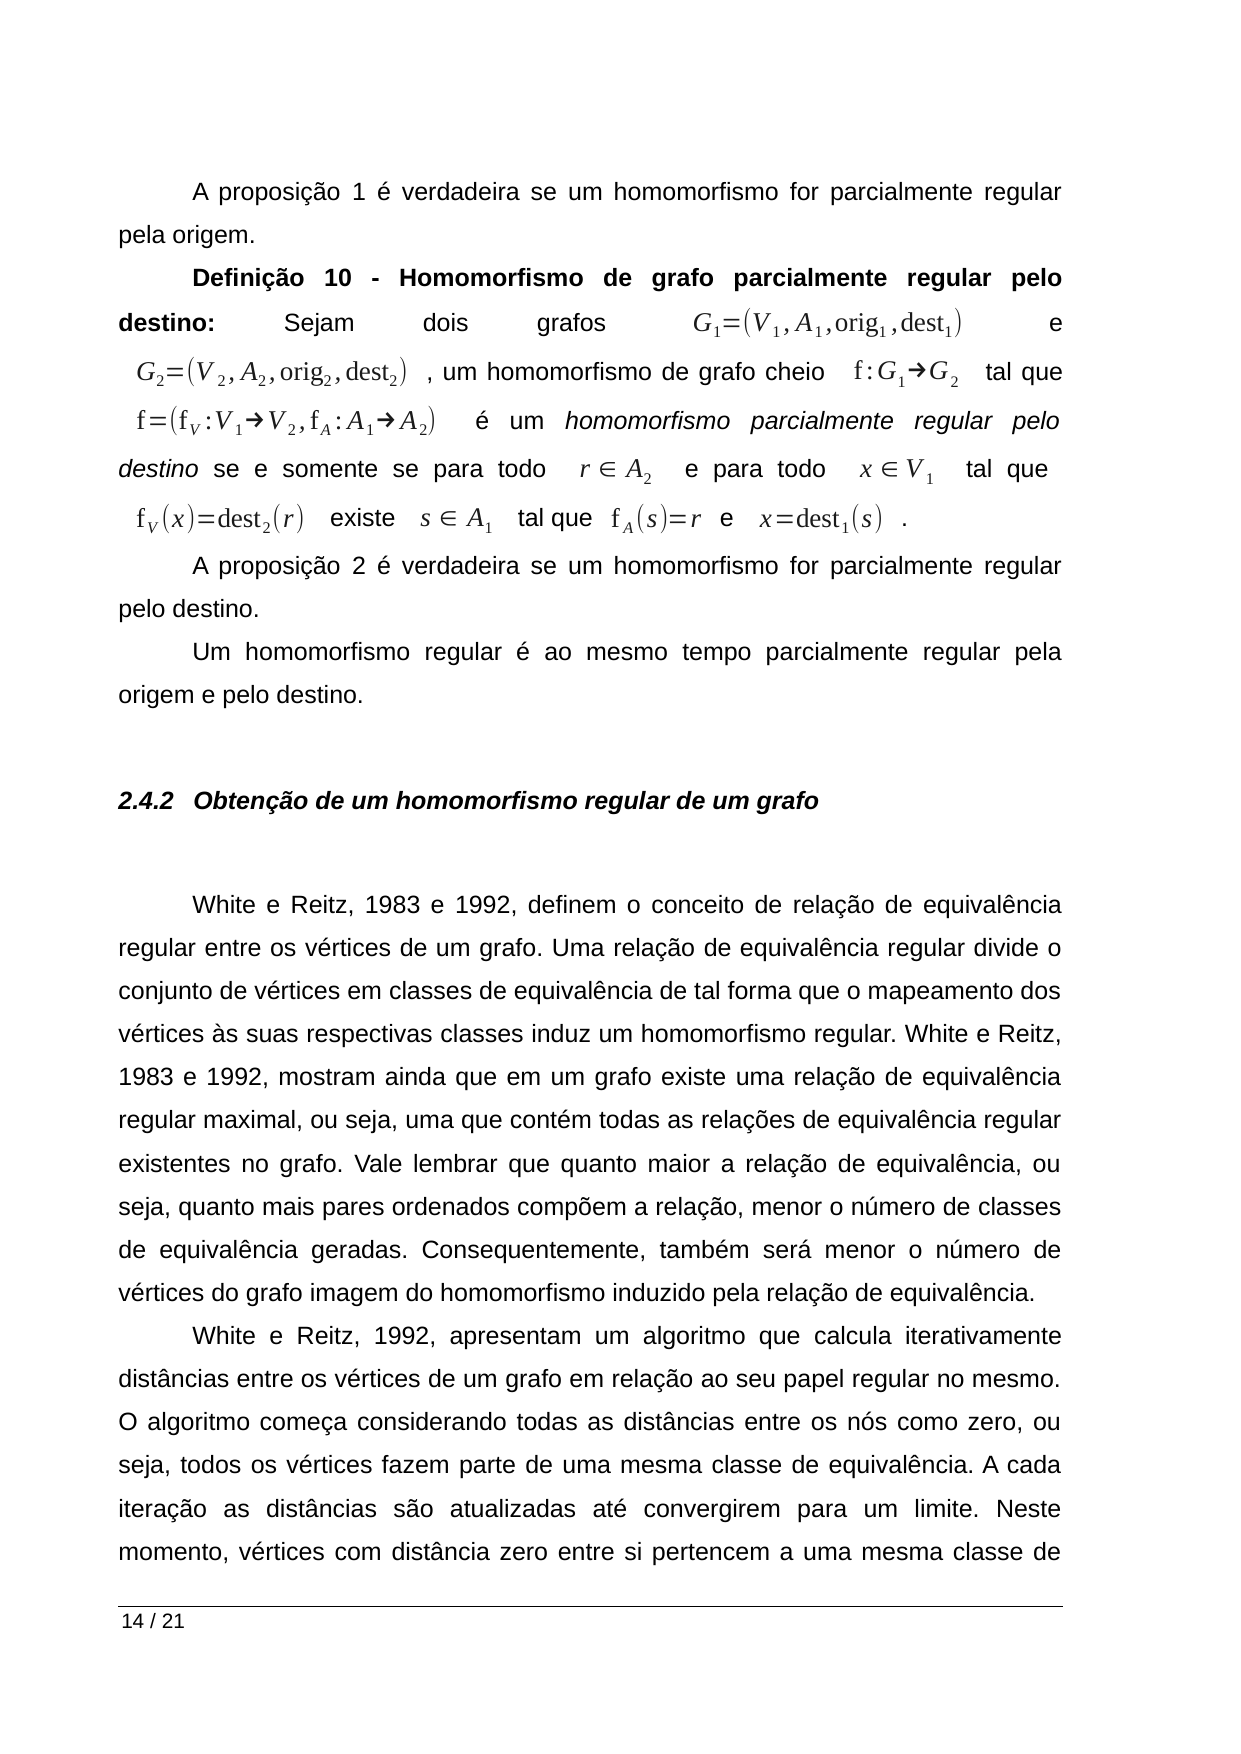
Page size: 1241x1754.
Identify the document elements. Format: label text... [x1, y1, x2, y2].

text Um homomorfismo regular é ao mesmo tempo parcialmente regular pela origem e pelo destino. [118, 637, 1063, 709]
text White e Reitz, 1992, apresentam um algoritmo que calcula iterativamente distâncias entre os vértices de um grafo em relação ao seu papel regular no mesmo. O algoritmo começa considerando todas as distâncias entre os nós como zero, ou seja, todos os vértices fazem parte de uma mesma classe de equivalência. A cada iteração as distâncias são atualizadas até convergirem para um limite. Neste momento, vértices com distância zero entre si pertencem a uma mesma classe de [118, 1321, 1063, 1566]
text White e Reitz, 1983 e 1992, definem o conceito de relação de equivalência regular entre os vértices de um grafo. Uma relação de equivalência regular divide o conjunto de vértices em classes de equivalência de tal forma que o mapeamento dos vértices às suas respectivas classes induz um homomorfismo regular. White e Reitz, 1983 e 1992, mostram ainda que em um grafo existe uma relação de equivalência regular maximal, ou seja, uma que contém todas as relações de equivalência regular existentes no grafo. Vale lembrar que quanto maior a relação de equivalência, ou seja, quanto mais pares ordenados compõem a relação, menor o número de classes de equivalência geradas. Consequentemente, também será menor o número de vértices do grafo imagem do homomorfismo induzido pela relação de equivalência. [118, 890, 1063, 1307]
subtitle Obtenção de um homomorfismo regular de um grafo [118, 786, 1063, 815]
text Definição 10 - Homomorfismo de grafo parcialmente regular pelo destino: Sejam dois grafos e , um homomorfismo de grafo cheio tal que é um homomorfismo parcialmente regular pelo destino se e somente se para todo e para todo tal que existe tal quee . [118, 263, 1063, 537]
text A proposição 1 é verdadeira se um homomorfismo for parcialmente regular pela origem. [118, 177, 1063, 249]
text A proposição 2 é verdadeira se um homomorfismo for parcialmente regular pelo destino. [118, 551, 1063, 623]
